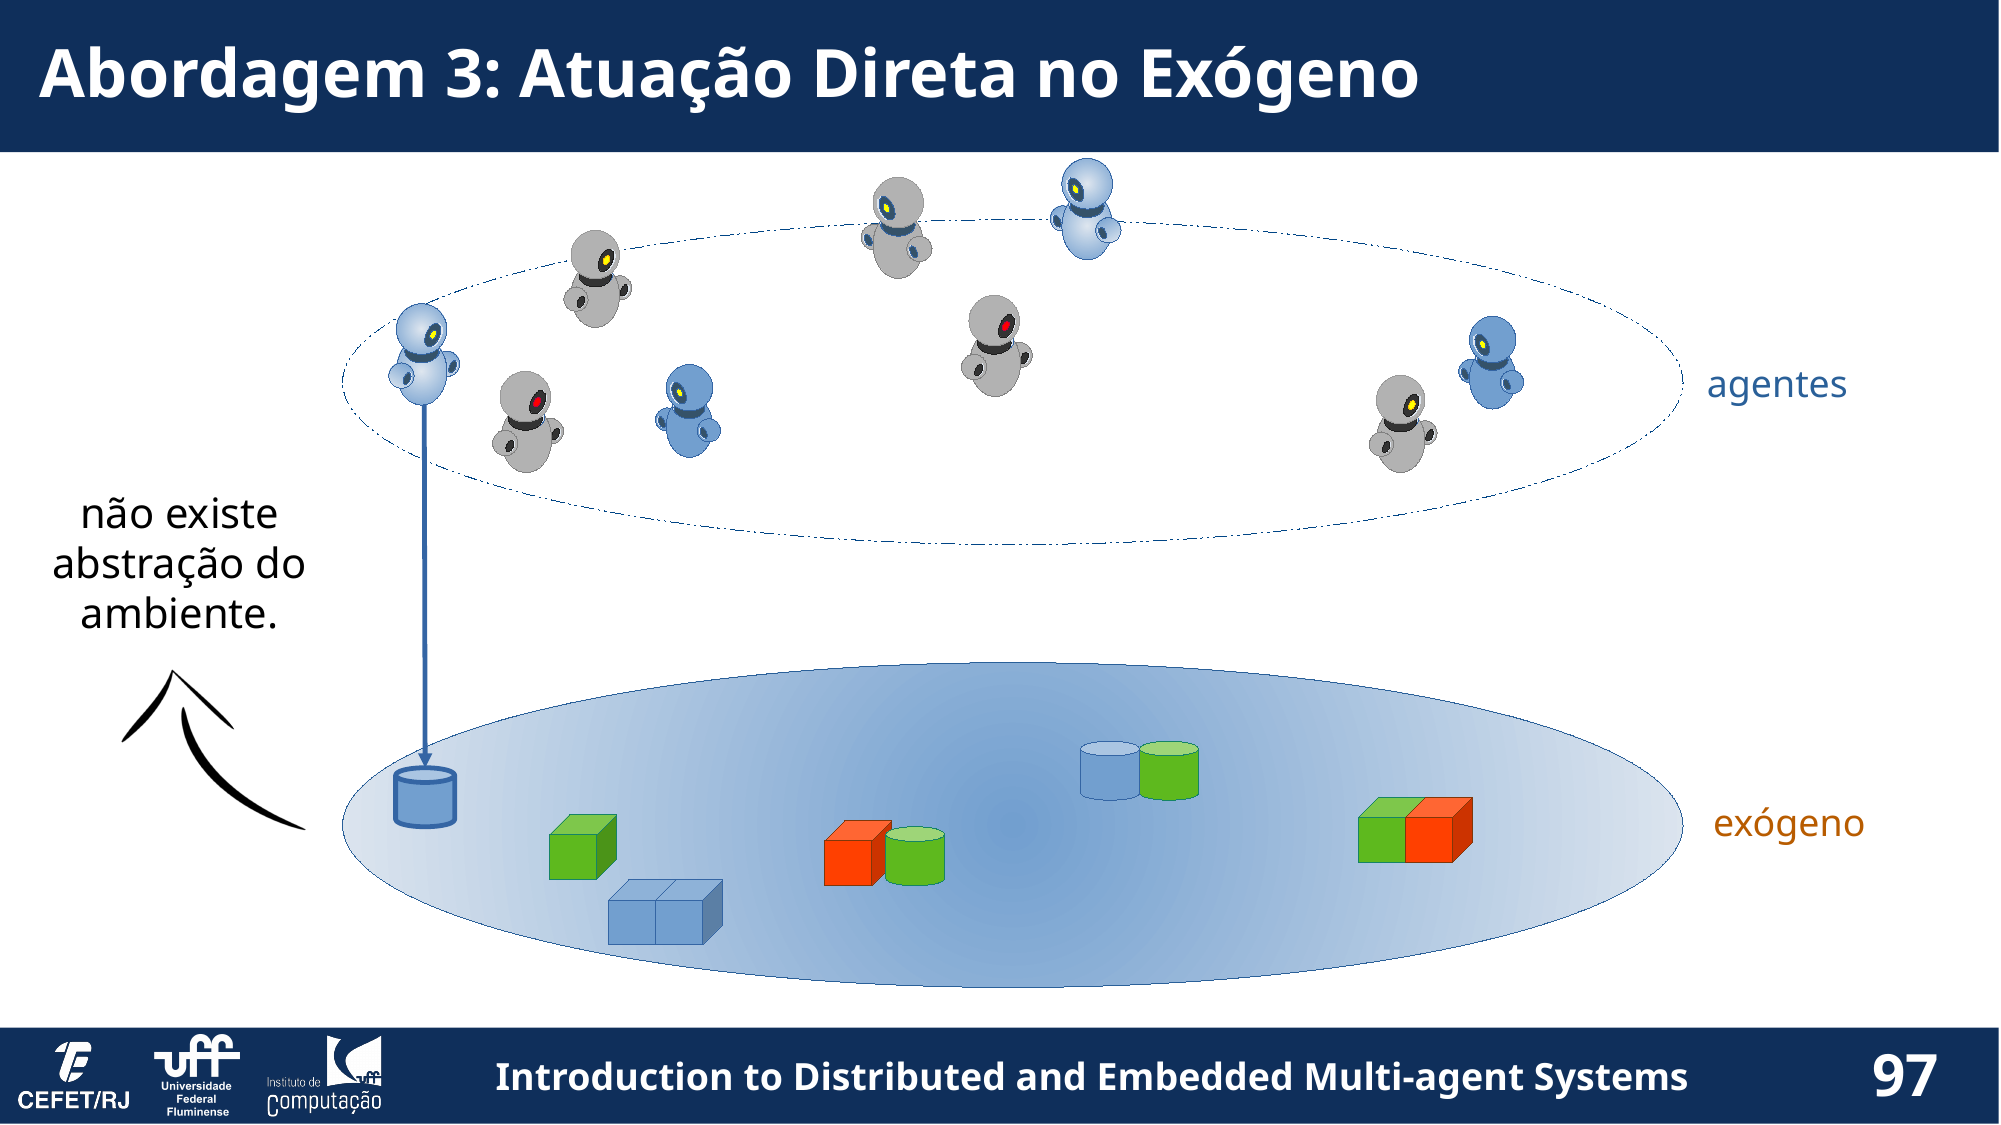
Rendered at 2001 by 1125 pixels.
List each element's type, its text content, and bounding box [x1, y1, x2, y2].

picture [18, 1021, 129, 1125]
text_box [861, 177, 933, 279]
picture [265, 1033, 383, 1117]
text_box [655, 364, 721, 458]
text_box [1050, 158, 1122, 260]
text_box [342, 662, 1674, 988]
text_box [388, 303, 460, 406]
text_box agentes [1600, 352, 1955, 413]
text_box Abordagem 3: Atuação Direta no Exógeno [25, 23, 1999, 119]
text_box [563, 230, 632, 328]
text_box não existe abstração do ambiente. [0, 479, 395, 644]
picture [104, 660, 307, 888]
picture [153, 1033, 241, 1121]
text_box [961, 295, 1033, 397]
text_box [492, 371, 564, 473]
text_box exógeno [1612, 791, 1967, 852]
text_box [1369, 375, 1438, 473]
text_box [1458, 316, 1524, 410]
